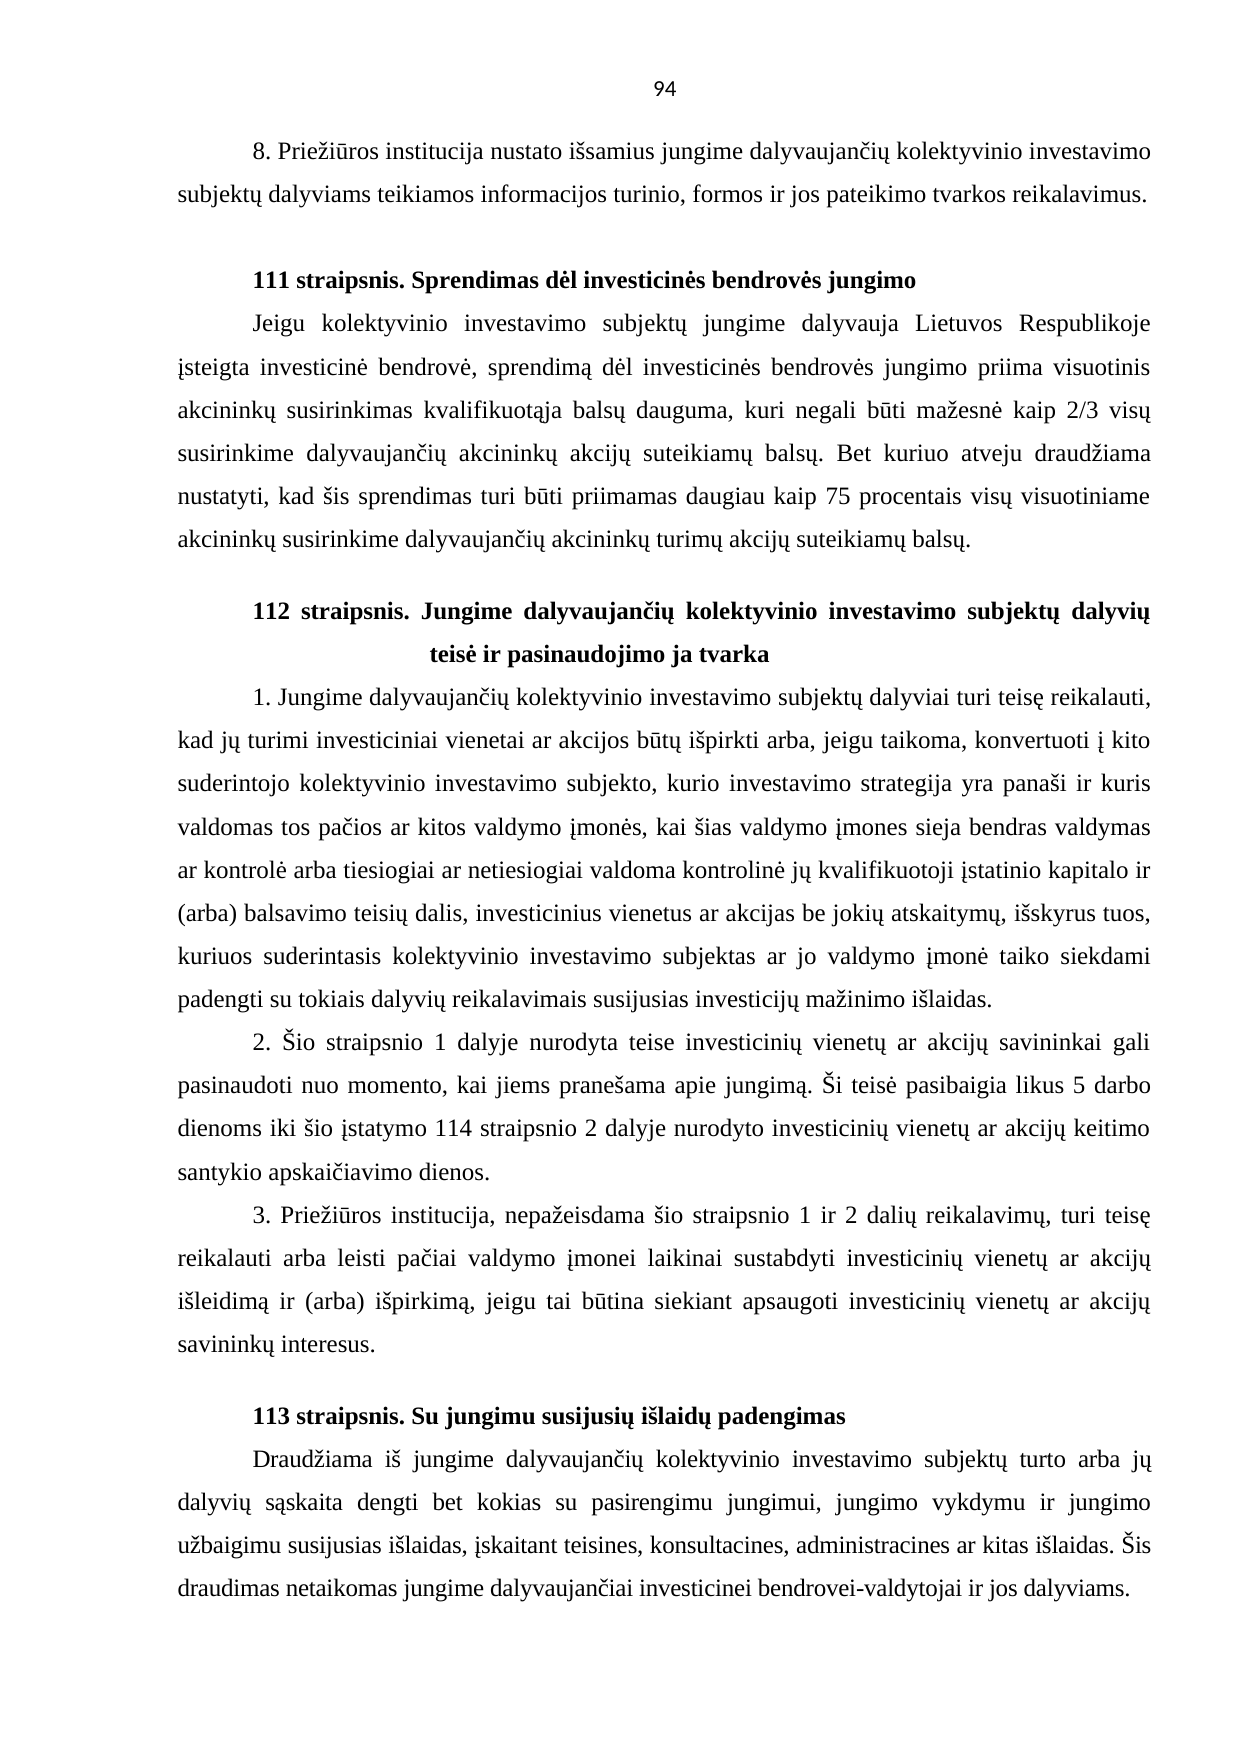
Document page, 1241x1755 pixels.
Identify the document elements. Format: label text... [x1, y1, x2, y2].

text 111 straipsnis. Sprendimas dėl investicinės bendrovės jungimo [252, 265, 1152, 294]
text 3. Priežiūros institucija, nepažeisdama šio straipsnio 1 ir 2 dalių reikalavimų, turi teisę reikalauti arba leisti pačiai valdymo įmonei laikinai sustabdyti investicinių vienetų ar akcijų išleidimą ir (arba) išpirkimą, jeigu tai būtina siekiant apsaugoti investicinių vienetų ar akcijų savininkų interesus. [177, 1200, 1152, 1358]
text 113 straipsnis. Su jungimu susijusių išlaidų padengimas [252, 1401, 1152, 1430]
text 1. Jungime dalyvaujančių kolektyvinio investavimo subjektų dalyviai turi teisę reikalauti, kad jų turimi investiciniai vienetai ar akcijos būtų išpirkti arba, jeigu taikoma, konvertuoti į kito suderintojo kolektyvinio investavimo subjekto, kurio investavimo strategija yra panaši ir kuris valdomas tos pačios ar kitos valdymo įmonės, kai šias valdymo įmones sieja bendras valdymas ar kontrolė arba tiesiogiai ar netiesiogiai valdoma kontrolinė jų kvalifikuotoji įstatinio kapitalo ir (arba) balsavimo teisių dalis, investicinius vienetus ar akcijas be jokių atskaitymų, išskyrus tuos, kuriuos suderintasis kolektyvinio investavimo subjektas ar jo valdymo įmonė taiko siekdami padengti su tokiais dalyvių reikalavimais susijusias investicijų mažinimo išlaidas. [177, 682, 1152, 1013]
text Jeigu kolektyvinio investavimo subjektų jungime dalyvauja Lietuvos Respublikoje įsteigta investicinė bendrovė, sprendimą dėl investicinės bendrovės jungimo priima visuotinis akcininkų susirinkimas kvalifikuotąja balsų dauguma, kuri negali būti mažesnė kaip 2/3 visų susirinkime dalyvaujančių akcininkų akcijų suteikiamų balsų. Bet kuriuo atveju draudžiama nustatyti, kad šis sprendimas turi būti priimamas daugiau kaip 75 procentais visų visuotiniame akcininkų susirinkime dalyvaujančių akcininkų turimų akcijų suteikiamų balsų. [177, 308, 1152, 553]
text Draudžiama iš jungime dalyvaujančių kolektyvinio investavimo subjektų turto arba jų dalyvių sąskaita dengti bet kokias su pasirengimu jungimui, jungimo vykdymu ir jungimo užbaigimu susijusias išlaidas, įskaitant teisines, konsultacines, administracines ar kitas išlaidas. Šis draudimas netaikomas jungime dalyvaujančiai investicinei bendrovei-valdytojai ir jos dalyviams. [177, 1444, 1152, 1602]
text 8. Priežiūros institucija nustato išsamius jungime dalyvaujančių kolektyvinio investavimo subjektų dalyviams teikiamos informacijos turinio, formos ir jos pateikimo tvarkos reikalavimus. [177, 136, 1152, 208]
text 112 straipsnis. Jungime dalyvaujančių kolektyvinio investavimo subjektų dalyvių teisė ir pasinaudojimo ja tvarka [252, 596, 1152, 668]
text 2. Šio straipsnio 1 dalyje nurodyta teise investicinių vienetų ar akcijų savininkai gali pasinaudoti nuo momento, kai jiems pranešama apie jungimą. Ši teisė pasibaigia likus 5 darbo dienoms iki šio įstatymo 114 straipsnio 2 dalyje nurodyto investicinių vienetų ar akcijų keitimo santykio apskaičiavimo dienos. [177, 1027, 1152, 1185]
